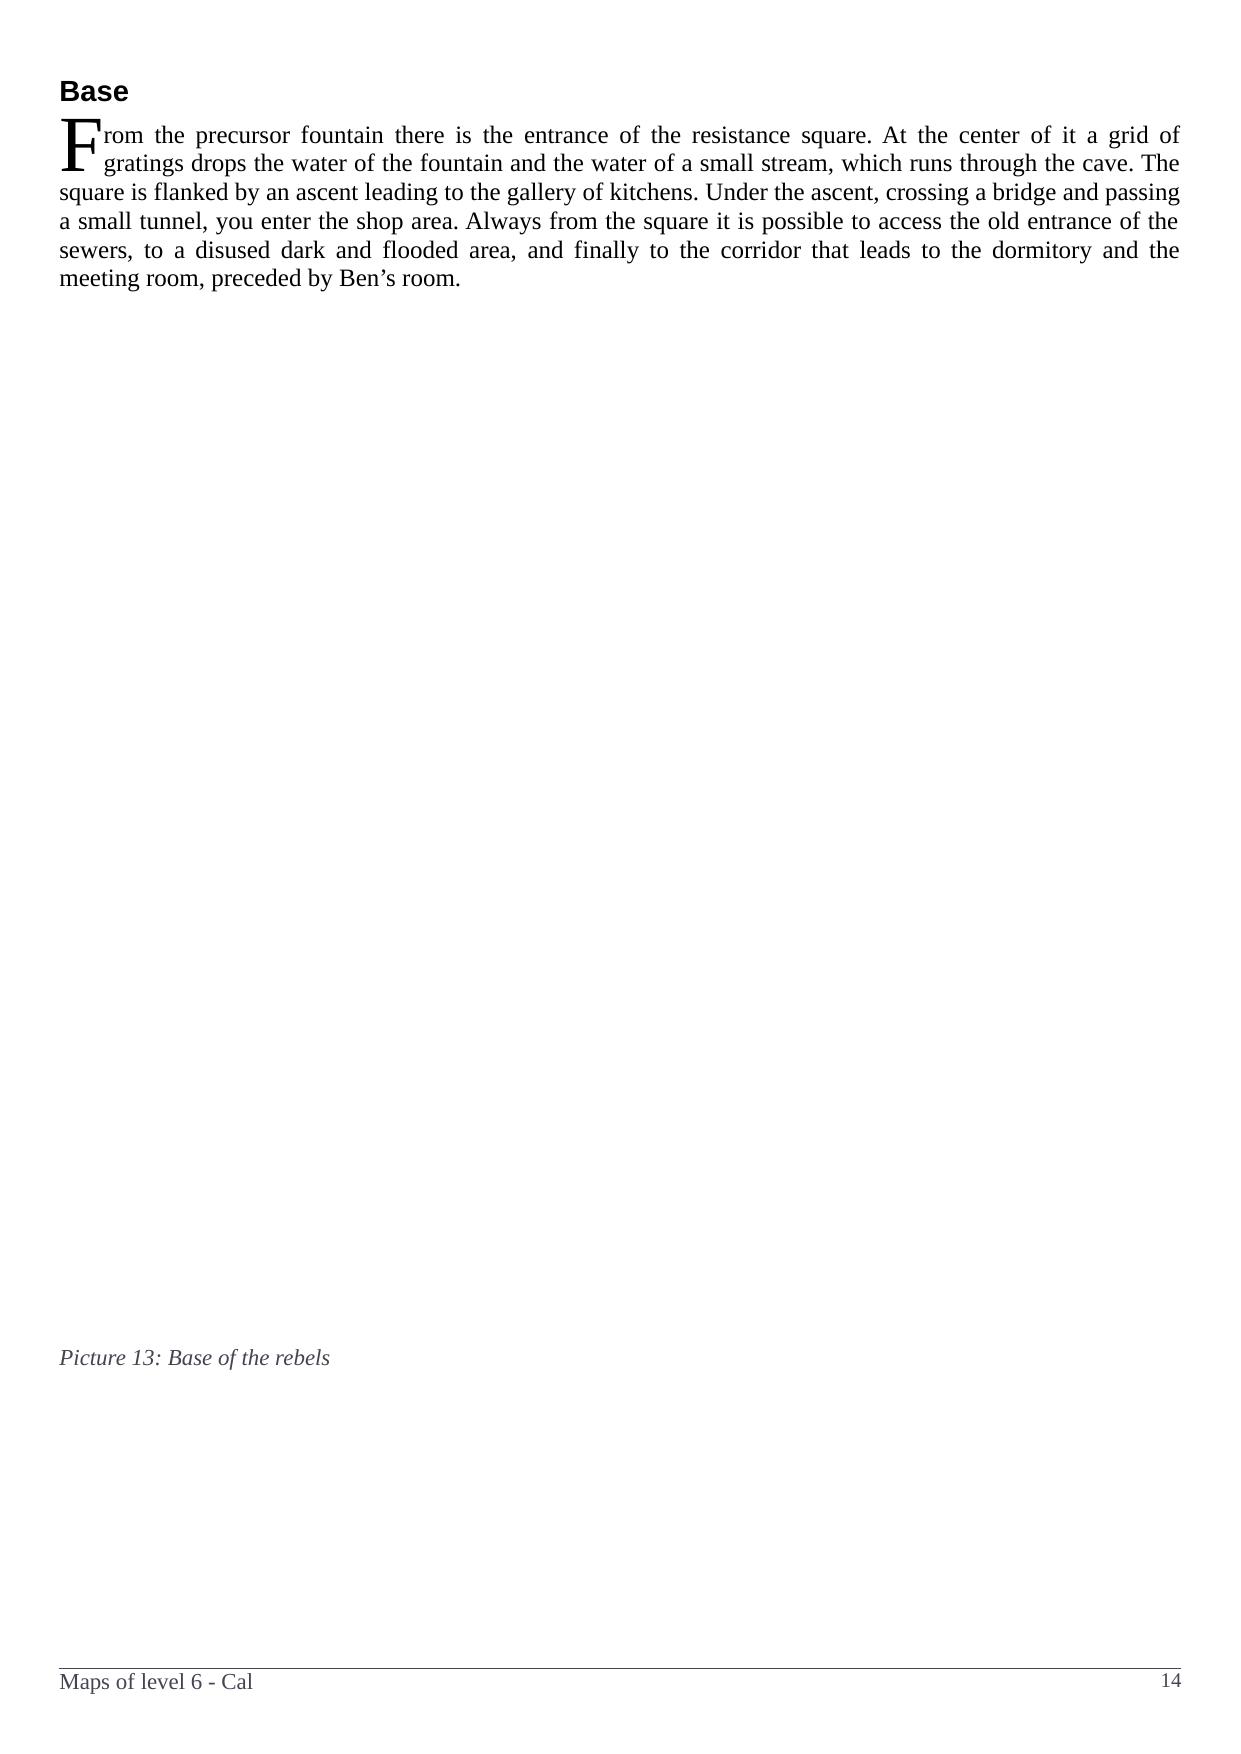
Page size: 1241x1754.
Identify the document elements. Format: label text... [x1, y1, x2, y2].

text From the precursor fountain there is the entrance of the resistance square. At the center of it a grid of gratings drops the water of the fountain and the water of a small stream, which runs through the cave. The square is flanked by an ascent leading to the gallery of kitchens. Under the ascent, crossing a bridge and passing a small tunnel, you enter the shop area. Always from the square it is possible to access the old entrance of the sewers, to a disused dark and flooded area, and finally to the corridor that leads to the dormitory and the meeting room, preceded by Ben’s room. [59, 120, 1181, 292]
subtitle Base [59, 74, 1181, 107]
text Picture 13: Base of the rebels [59, 311, 1181, 1371]
